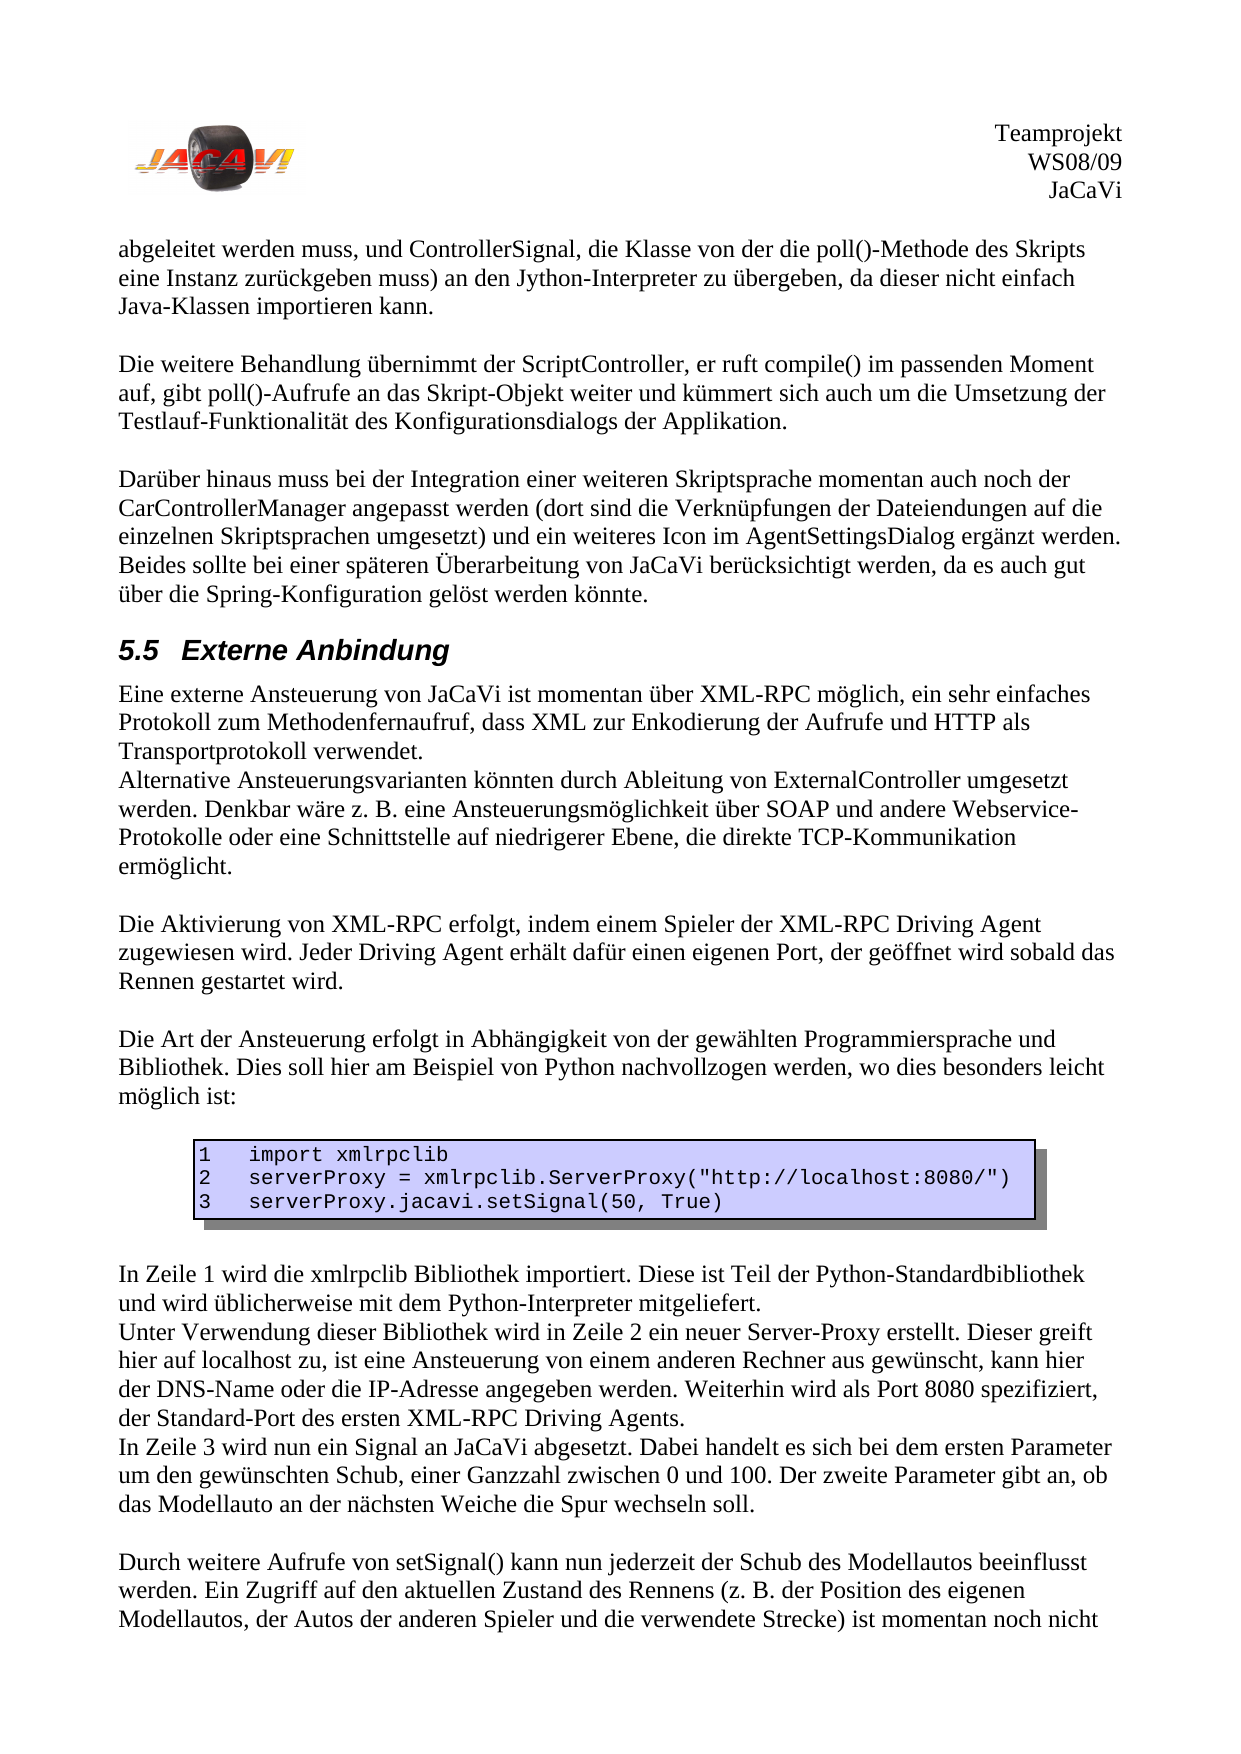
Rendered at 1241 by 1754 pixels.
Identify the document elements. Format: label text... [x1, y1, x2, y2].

text abgeleitet werden muss, und ControllerSignal, die Klasse von der die poll()-Methode des Skripts eine Instanz zurückgeben muss) an den Jython-Interpreter zu übergeben, da dieser nicht einfach Java-Klassen importieren kann. [118, 234, 1122, 320]
text Darüber hinaus muss bei der Integration einer weiteren Skriptsprache momentan auch noch der CarControllerManager angepasst werden (dort sind die Verknüpfungen der Dateiendungen auf die einzelnen Skriptsprachen umgesetzt) und ein weiteres Icon im AgentSettingsDialog ergänzt werden. [118, 464, 1122, 550]
text Unter Verwendung dieser Bibliothek wird in Zeile 2 ein neuer Server-Proxy erstellt. Dieser greift hier auf localhost zu, ist eine Ansteuerung von einem anderen Rechner aus gewünscht, kann hier der DNS-Name oder die IP-Adresse angegeben werden. Weiterhin wird als Port 8080 spezifiziert, der Standard-Port des ersten XML-RPC Driving Agents. [118, 1317, 1122, 1432]
text Alternative Ansteuerungsvarianten könnten durch Ableitung von ExternalController umgesetzt werden. Denkbar wäre z. B. eine Ansteuerungsmöglichkeit über SOAP und andere Webservice-Protokolle oder eine Schnittstelle auf niedrigerer Ebene, die direkte TCP-Kommunikation ermöglicht. [118, 765, 1122, 880]
text Durch weitere Aufrufe von setSignal() kann nun jederzeit der Schub des Modellautos beeinflusst werden. Ein Zugriff auf den aktuellen Zustand des Rennens (z. B. der Position des eigenen Modellautos, der Autos der anderen Spieler und die verwendete Strecke) ist momentan noch nicht [118, 1547, 1122, 1633]
text 3 serverProxy.jacavi.setSignal(50, True) [195, 1186, 1034, 1218]
text Eine externe Ansteuerung von JaCaVi ist momentan über XML-RPC möglich, ein sehr einfaches Protokoll zum Methodenfernaufruf, dass XML zur Enkodierung der Aufrufe und HTTP als Transportprotokoll verwendet. [118, 679, 1122, 765]
text In Zeile 3 wird nun ein Signal an JaCaVi abgesetzt. Dabei handelt es sich bei dem ersten Parameter um den gewünschten Schub, einer Ganzzahl zwischen 0 und 100. Der zweite Parameter gibt an, ob das Modellauto an der nächsten Weiche die Spur wechseln soll. [118, 1432, 1122, 1518]
subtitle Externe Anbindung [118, 633, 1122, 666]
text Die Art der Ansteuerung erfolgt in Abhängigkeit von der gewählten Programmiersprache und Bibliothek. Dies soll hier am Beispiel von Python nachvollzogen werden, wo dies besonders leicht möglich ist: [118, 1024, 1122, 1110]
picture [128, 120, 307, 195]
text Die Aktivierung von XML-RPC erfolgt, indem einem Spieler der XML-RPC Driving Agent zugewiesen wird. Jeder Driving Agent erhält dafür einen eigenen Port, der geöffnet wird sobald das Rennen gestartet wird. [118, 909, 1122, 995]
text In Zeile 1 wird die xmlrpclib Bibliothek importiert. Diese ist Teil der Python-Standardbibliothek und wird üblicherweise mit dem Python-Interpreter mitgeliefert. [118, 1259, 1122, 1317]
text Die weitere Behandlung übernimmt der ScriptController, er ruft compile() im passenden Moment auf, gibt poll()-Aufrufe an das Skript-Objekt weiter und kümmert sich auch um die Umsetzung der Testlauf-Funktionalität des Konfigurationsdialogs der Applikation. [118, 349, 1122, 435]
text 2 serverProxy = xmlrpclib.ServerProxy("http://localhost:8080/") [195, 1162, 1034, 1186]
text 1 import xmlrpclib [195, 1141, 1034, 1162]
text Beides sollte bei einer späteren Überarbeitung von JaCaVi berücksichtigt werden, da es auch gut über die Spring-Konfiguration gelöst werden könnte. [118, 550, 1122, 608]
